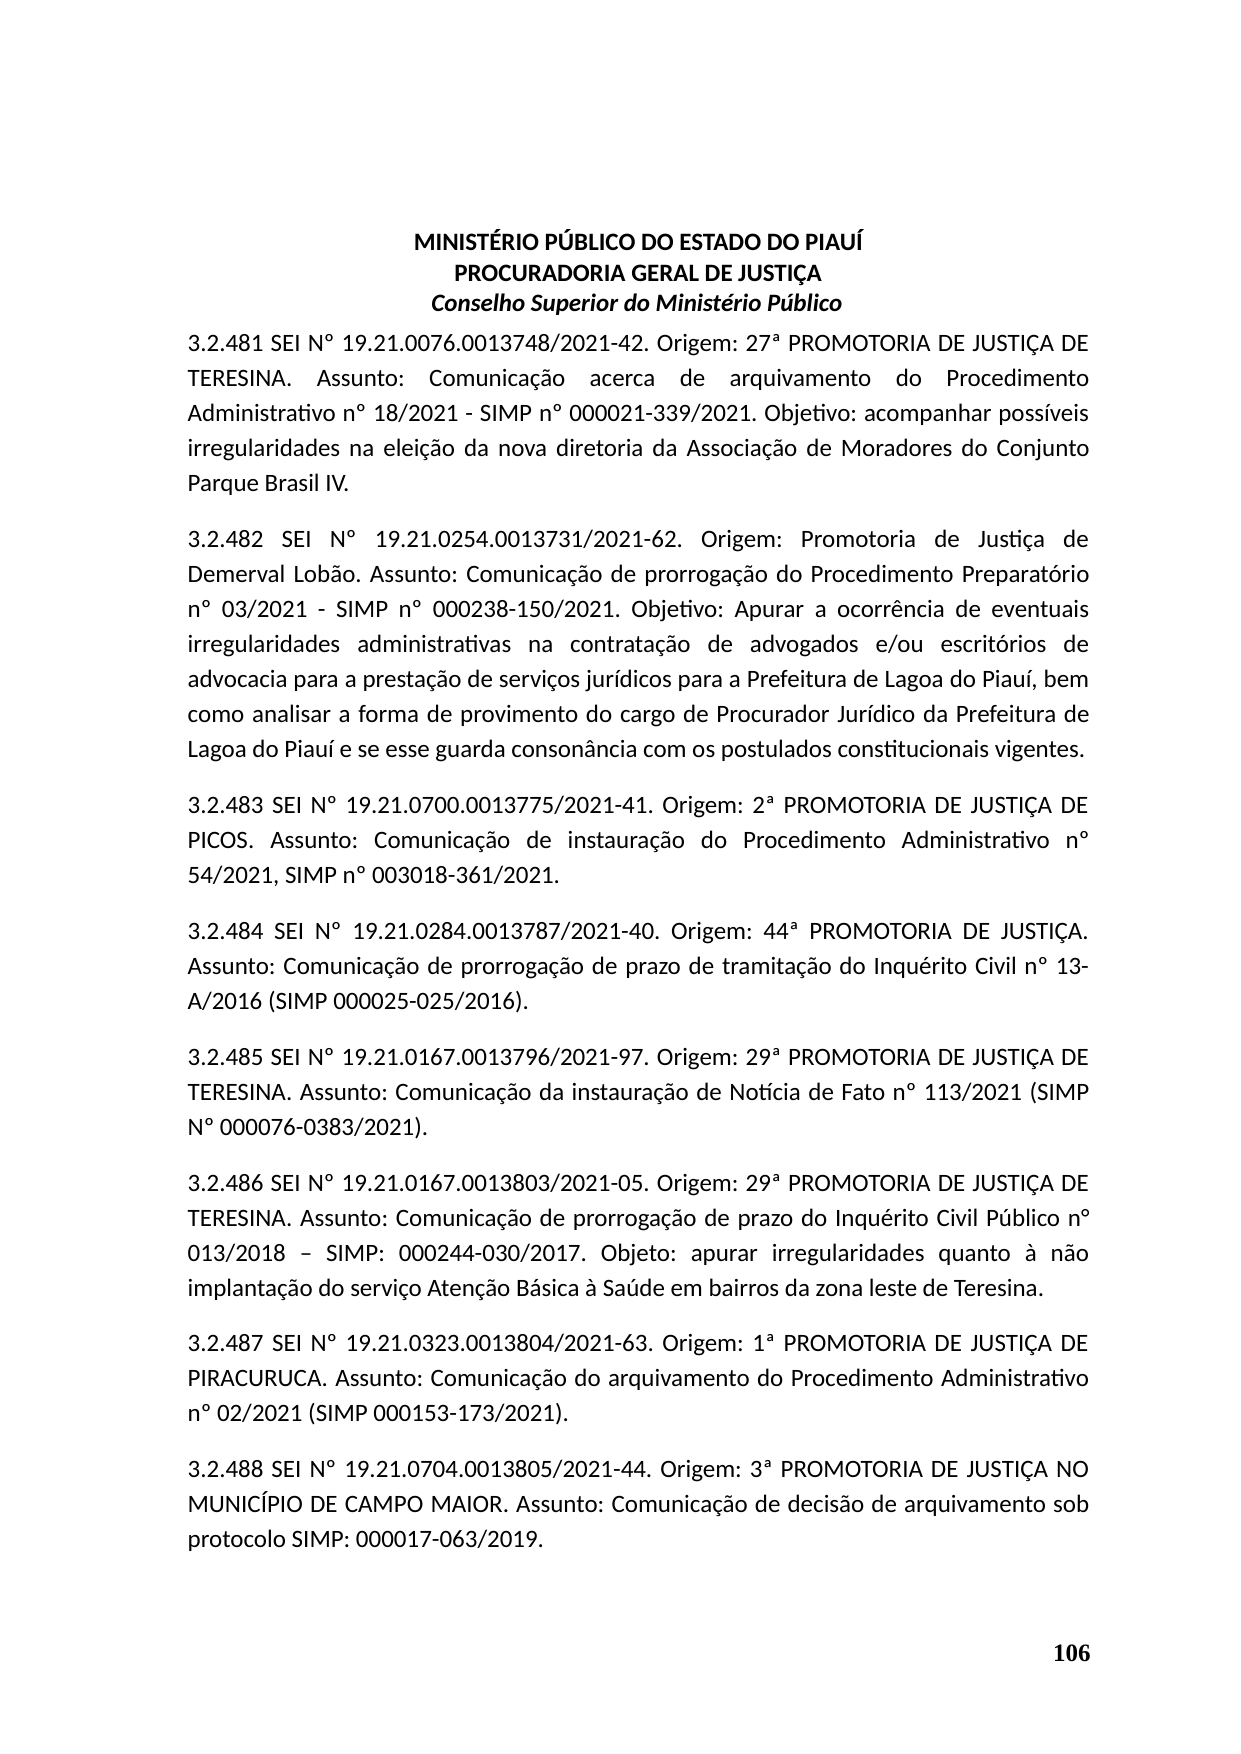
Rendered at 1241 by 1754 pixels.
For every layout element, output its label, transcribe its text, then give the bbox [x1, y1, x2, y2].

text 3.2.486 SEI Nº 19.21.0167.0013803/2021-05. Origem: 29ª PROMOTORIA DE JUSTIÇA DE TERESINA. Assunto: Comunicação de prorrogação de prazo do Inquérito Civil Público n° 013/2018 – SIMP: 000244-030/2017. Objeto: apurar irregularidades quanto à não implantação do serviço Atenção Básica à Saúde em bairros da zona leste de Teresina. [187, 1167, 1090, 1302]
text 3.2.485 SEI Nº 19.21.0167.0013796/2021-97. Origem: 29ª PROMOTORIA DE JUSTIÇA DE TERESINA. Assunto: Comunicação da instauração de Notícia de Fato nº 113/2021 (SIMP Nº 000076-0383/2021). [187, 1041, 1090, 1141]
text 3.2.481 SEI Nº 19.21.0076.0013748/2021-42. Origem: 27ª PROMOTORIA DE JUSTIÇA DE TERESINA. Assunto: Comunicação acerca de arquivamento do Procedimento Administrativo nº 18/2021 - SIMP nº 000021-339/2021. Objetivo: acompanhar possíveis irregularidades na eleição da nova diretoria da Associação de Moradores do Conjunto Parque Brasil IV. [187, 327, 1090, 498]
text 3.2.488 SEI Nº 19.21.0704.0013805/2021-44. Origem: 3ª PROMOTORIA DE JUSTIÇA NO MUNICÍPIO DE CAMPO MAIOR. Assunto: Comunicação de decisão de arquivamento sob protocolo SIMP: 000017-063/2019. [187, 1453, 1090, 1554]
text 3.2.483 SEI Nº 19.21.0700.0013775/2021-41. Origem: 2ª PROMOTORIA DE JUSTIÇA DE PICOS. Assunto: Comunicação de instauração do Procedimento Administrativo nº 54/2021, SIMP nº 003018-361/2021. [187, 789, 1090, 890]
text 3.2.482 SEI Nº 19.21.0254.0013731/2021-62. Origem: Promotoria de Justiça de Demerval Lobão. Assunto: Comunicação de prorrogação do Procedimento Preparatório nº 03/2021 - SIMP nº 000238-150/2021. Objetivo: Apurar a ocorrência de eventuais irregularidades administrativas na contratação de advogados e/ou escritórios de advocacia para a prestação de serviços jurídicos para a Prefeitura de Lagoa do Piauí, bem como analisar a forma de provimento do cargo de Procurador Jurídico da Prefeitura de Lagoa do Piauí e se esse guarda consonância com os postulados constitucionais vigentes. [187, 523, 1090, 764]
text 3.2.487 SEI Nº 19.21.0323.0013804/2021-63. Origem: 1ª PROMOTORIA DE JUSTIÇA DE PIRACURUCA. Assunto: Comunicação do arquivamento do Procedimento Administrativo nº 02/2021 (SIMP 000153-173/2021). [187, 1327, 1090, 1428]
text 3.2.484 SEI Nº 19.21.0284.0013787/2021-40. Origem: 44ª PROMOTORIA DE JUSTIÇA. Assunto: Comunicação de prorrogação de prazo de tramitação do Inquérito Civil nº 13-A/2016 (SIMP 000025-025/2016). [187, 915, 1090, 1016]
